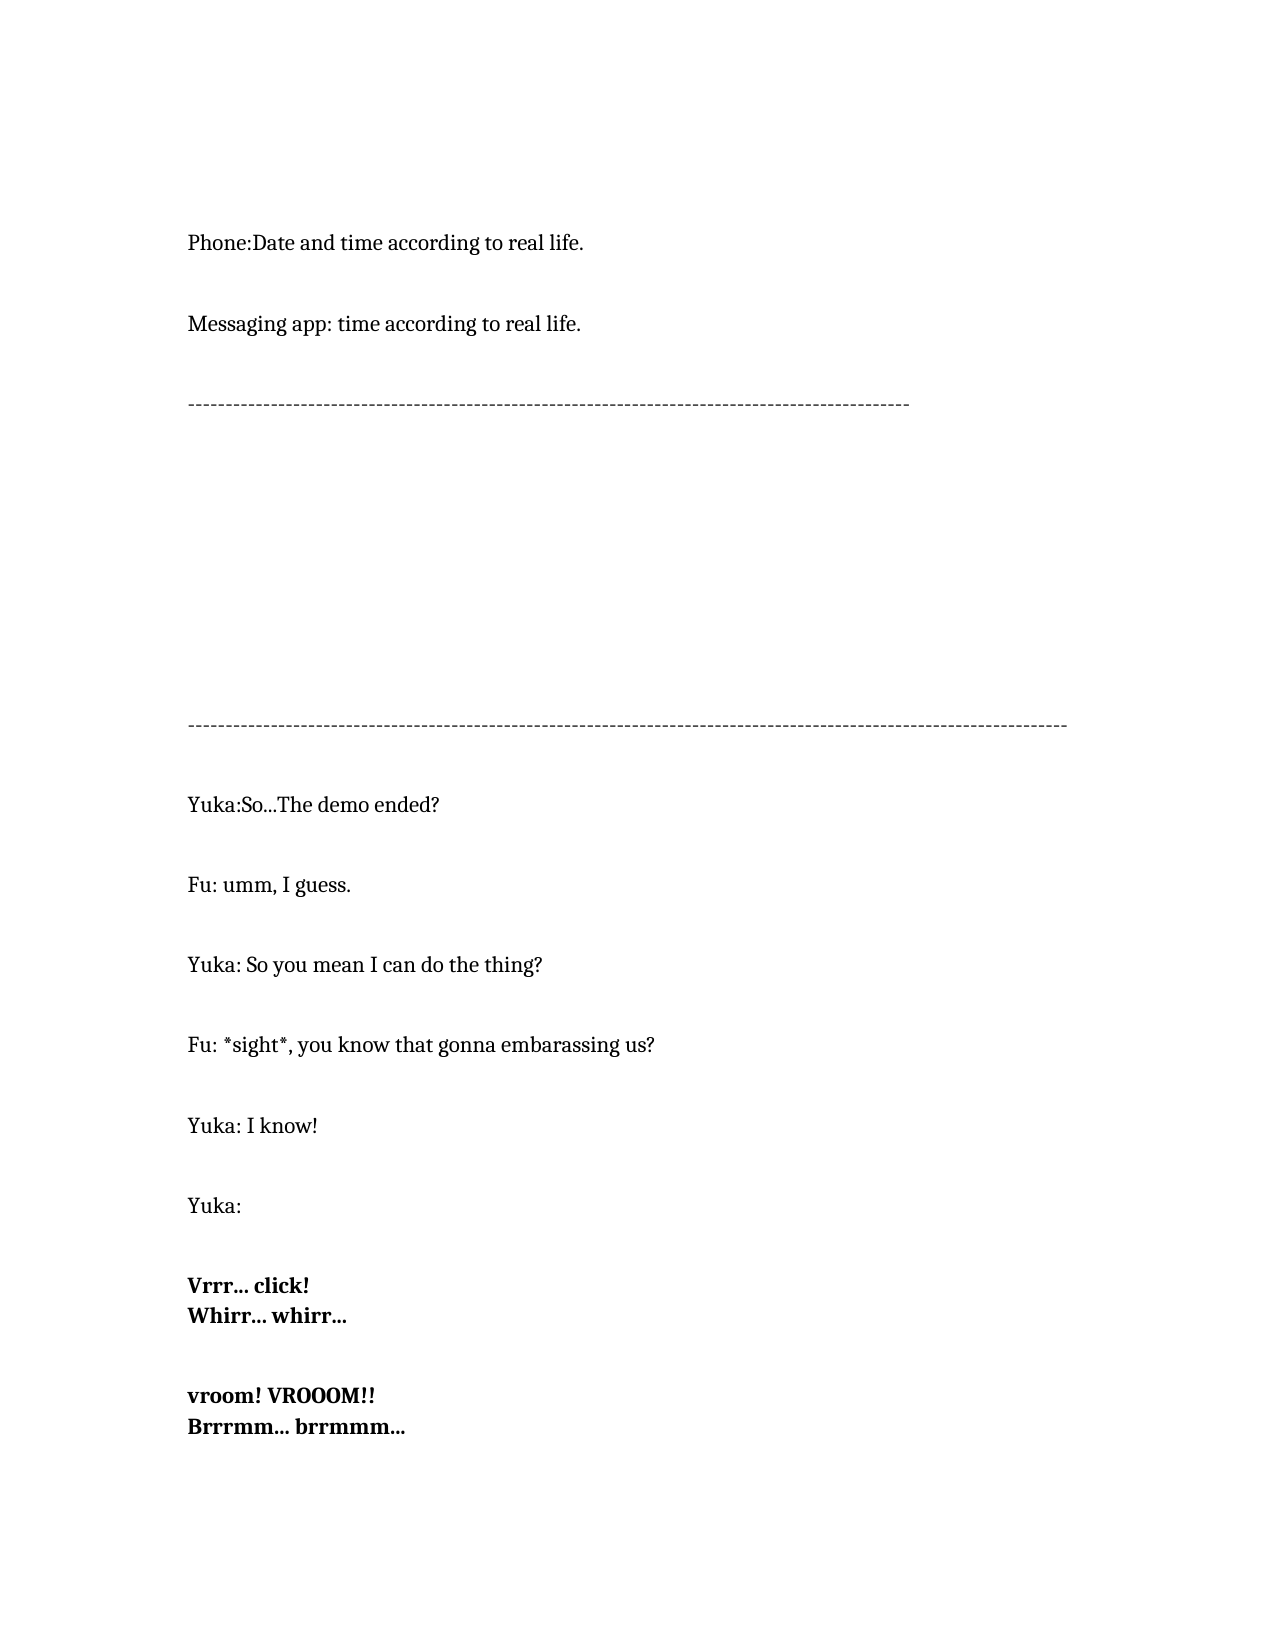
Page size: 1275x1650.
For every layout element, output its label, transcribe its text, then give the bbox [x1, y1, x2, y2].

text Vrrr... click! Whirr... whirr... [187, 1273, 1087, 1329]
text Yuka: [187, 1193, 1087, 1219]
text --------------------------------------------------------------------------------------------------------------------- [187, 711, 1087, 738]
text Yuka: So you mean I can do the thing? [187, 952, 1087, 978]
text Fu: *sight*, you know that gonna embarassing us? [187, 1032, 1087, 1059]
text Phone:Date and time according to real life. [187, 230, 1087, 257]
text ------------------------------------------------------------------------------------------------ [187, 391, 1087, 417]
text Yuka:So...The demo ended? [187, 792, 1087, 818]
text Messaging app: time according to real life. [187, 310, 1087, 337]
text vroom! VROOOM!! [187, 1383, 1087, 1410]
text Fu: umm, I guess. [187, 872, 1087, 898]
text Yuka: I know! [187, 1112, 1087, 1139]
text Brrrmm... brrmmm... [187, 1413, 1087, 1440]
